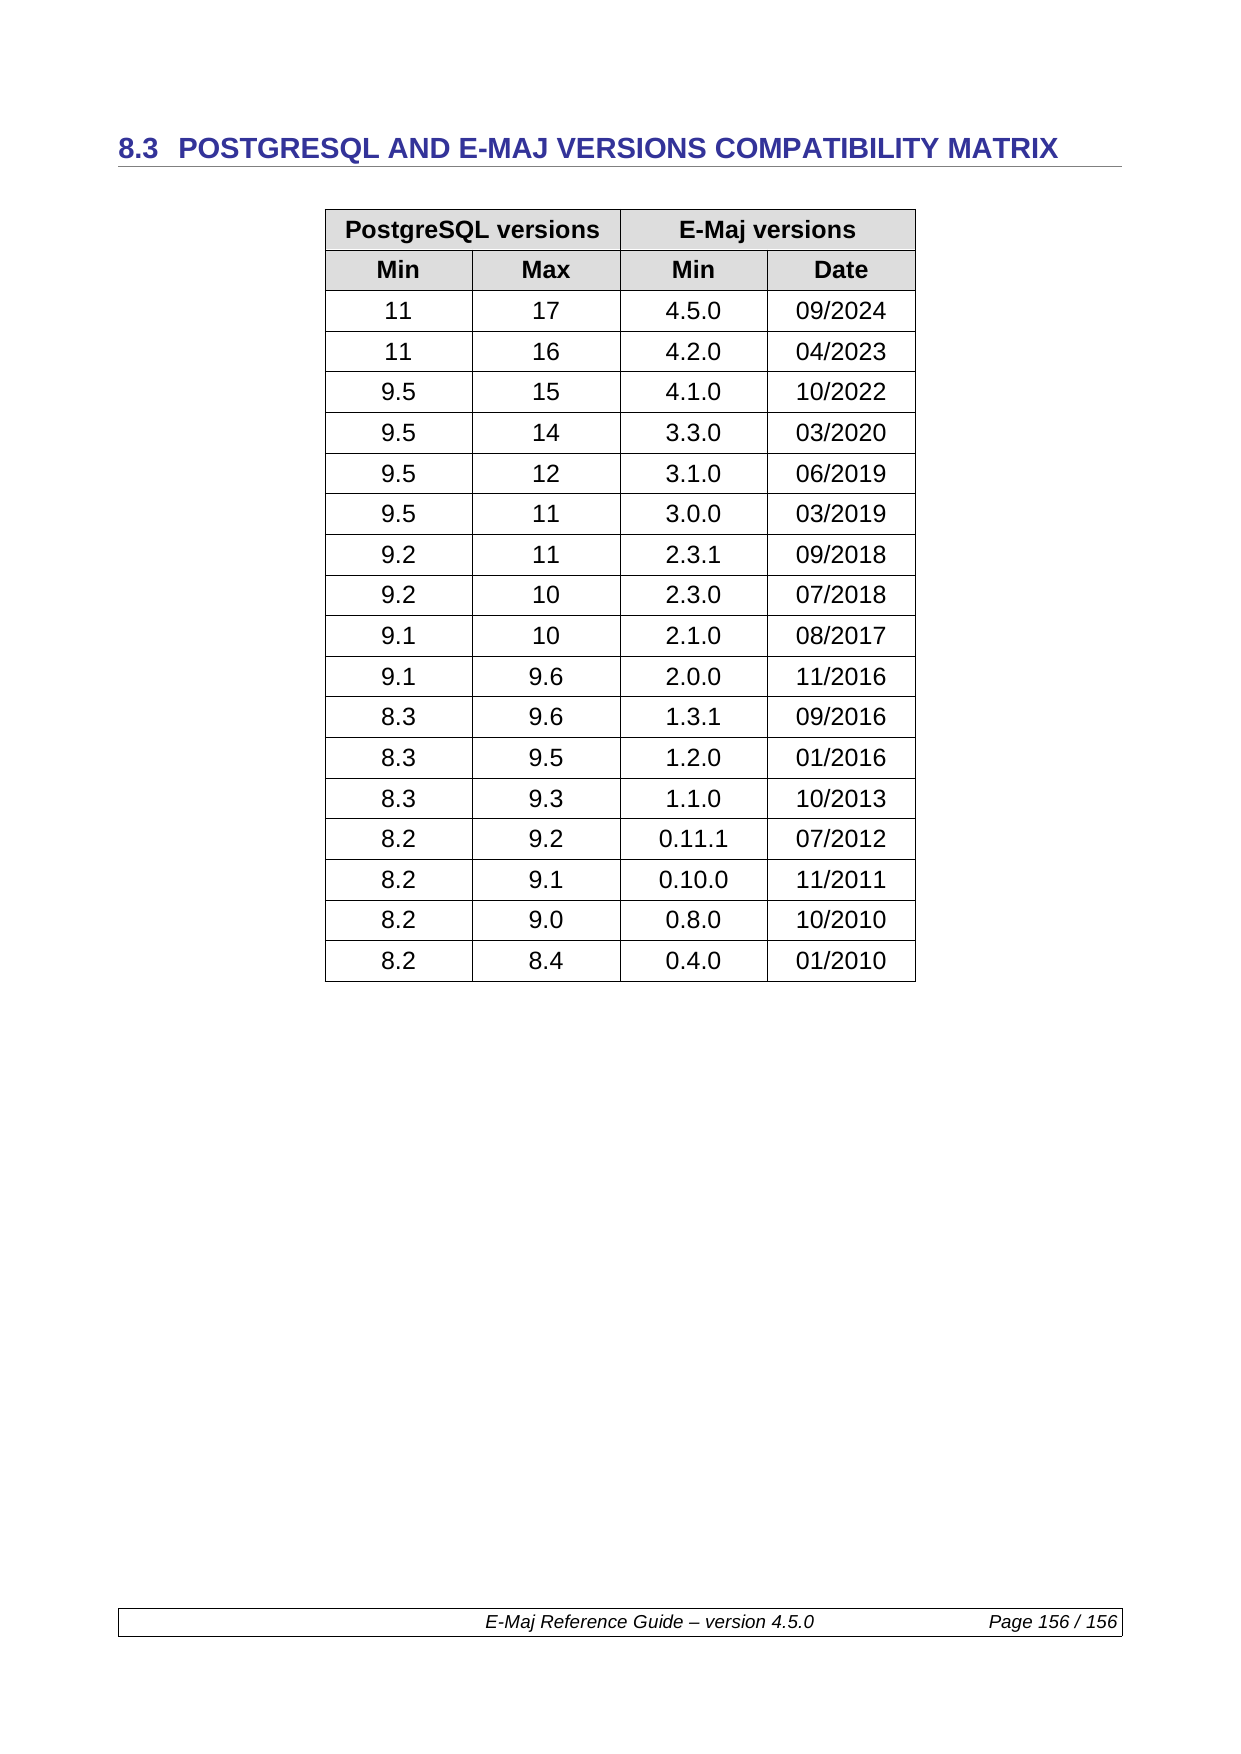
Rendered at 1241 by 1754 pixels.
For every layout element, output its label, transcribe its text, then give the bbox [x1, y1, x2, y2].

table_cell 08/2017 [768, 616, 915, 656]
table_cell 07/2018 [768, 576, 915, 615]
table_cell 07/2012 [768, 819, 915, 859]
table_cell 9.6 [473, 697, 620, 737]
subtitle PostgreSQL and E-Maj versions compatibility matrix [118, 131, 1122, 166]
table_cell 9.6 [473, 657, 620, 696]
table_cell 12 [473, 454, 620, 493]
table_cell 9.0 [473, 901, 620, 940]
table_cell 8.2 [326, 860, 472, 899]
table_cell 09/2024 [768, 291, 915, 331]
table_cell 10/2013 [768, 779, 915, 818]
table_cell 2.3.0 [621, 576, 767, 615]
table_cell 8.4 [473, 941, 620, 981]
table_cell Max [473, 251, 620, 290]
table_cell ‍11 [326, 291, 472, 331]
table_cell 10 [473, 616, 620, 656]
table_cell 8.2 [326, 901, 472, 940]
table_cell 15 [473, 372, 620, 412]
table_cell 4.2.0 [621, 332, 767, 371]
table_cell Min [621, 251, 767, 290]
table_cell 0.10.0 [621, 860, 767, 899]
table_header PostgreSQL versions [326, 210, 620, 249]
table_cell 3.0.0 [621, 494, 767, 534]
table_cell 09/2016 [768, 697, 915, 737]
table_cell 16 [473, 332, 620, 371]
table_cell 8.2 [326, 819, 472, 859]
table_cell 9.1 [326, 616, 472, 656]
table_cell 8.2 [326, 941, 472, 981]
table_cell 11/2016 [768, 657, 915, 696]
table_cell 9.1 [326, 657, 472, 696]
table_cell 14 [473, 413, 620, 453]
table_cell 8.3 [326, 697, 472, 737]
table_cell 03/2020 [768, 413, 915, 453]
table_cell 9.2 [326, 576, 472, 615]
table_cell 1.1.0 [621, 779, 767, 818]
table_cell 06/2019 [768, 454, 915, 493]
table_cell 9.3 [473, 779, 620, 818]
table_cell 4.5.0 [621, 291, 767, 331]
table_cell 3.3.0 [621, 413, 767, 453]
table_cell 09/2018 [768, 535, 915, 574]
table_cell 01/2010 [768, 941, 915, 981]
table_cell 9.2 [326, 535, 472, 574]
table_cell 2.0.0 [621, 657, 767, 696]
table_cell 17 [473, 291, 620, 331]
table_cell 03/2019 [768, 494, 915, 534]
table_cell 01/2016 [768, 738, 915, 778]
table_cell 04/2023 [768, 332, 915, 371]
table_cell Date [768, 251, 915, 290]
table_cell 8.3 [326, 779, 472, 818]
table_cell 3.1.0 [621, 454, 767, 493]
table_cell 9.5 [473, 738, 620, 778]
table_cell Min [326, 251, 472, 290]
table_cell 0.11.1 [621, 819, 767, 859]
table_cell 11 [473, 494, 620, 534]
table_cell 9.2 [473, 819, 620, 859]
table_cell 2.1.0 [621, 616, 767, 656]
table_cell 9.5 [326, 454, 472, 493]
table_cell 10/2010 [768, 901, 915, 940]
table_cell 0.4.0 [621, 941, 767, 981]
table_cell 9.5 [326, 494, 472, 534]
table_cell 10 [473, 576, 620, 615]
table_cell 10/2022 [768, 372, 915, 412]
table_cell 9.5 [326, 413, 472, 453]
table_cell 2.3.1 [621, 535, 767, 574]
table_cell 9.1 [473, 860, 620, 899]
table_cell 8.3 [326, 738, 472, 778]
table_cell 9.5 [326, 372, 472, 412]
table_cell 1.2.0 [621, 738, 767, 778]
table_cell 11‍ [326, 332, 472, 371]
table_header E-Maj versions [621, 210, 915, 249]
table_cell 11/2011 [768, 860, 915, 899]
table_cell 11 [473, 535, 620, 574]
table_cell 1.3.1 [621, 697, 767, 737]
table_cell 0.8.0 [621, 901, 767, 940]
table_cell 4.1.0 [621, 372, 767, 412]
